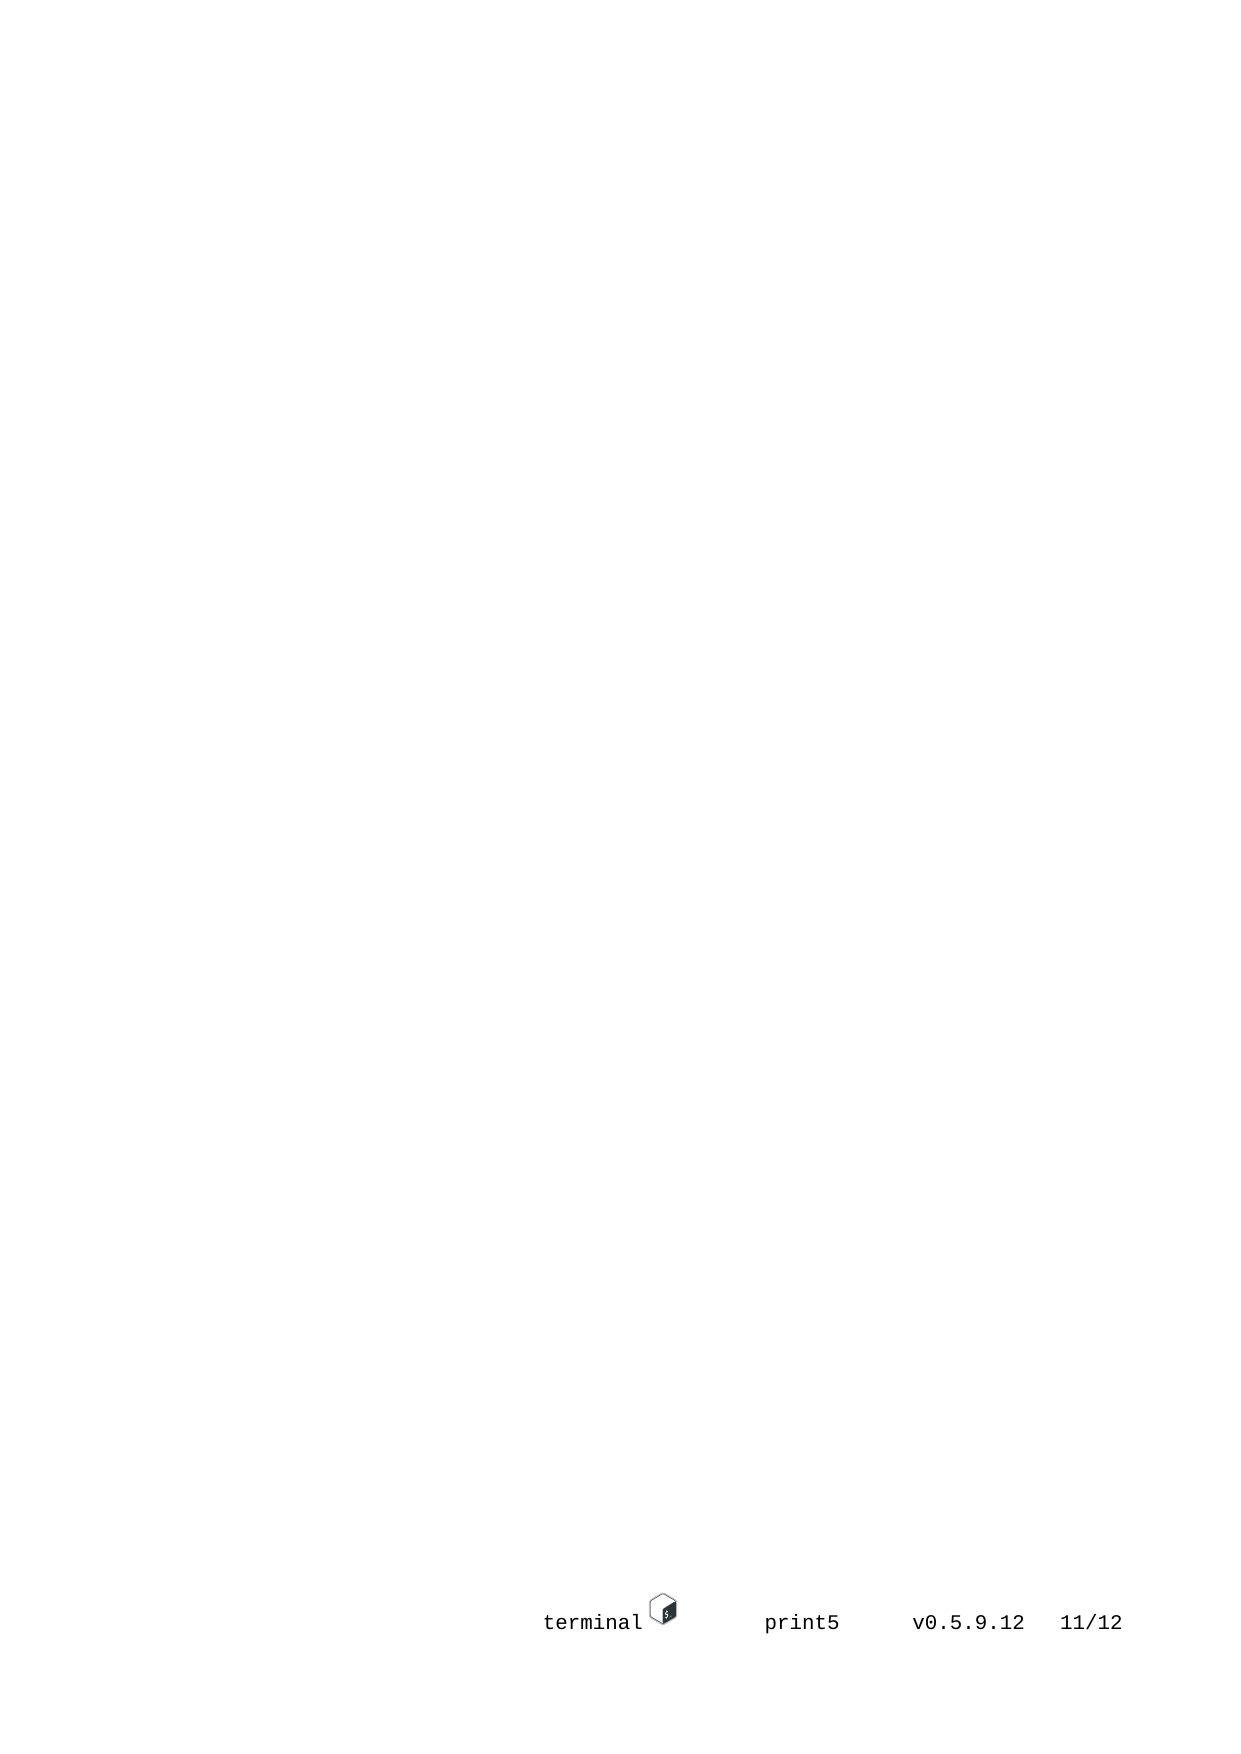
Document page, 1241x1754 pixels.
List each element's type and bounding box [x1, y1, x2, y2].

picture [642, 1588, 684, 1630]
